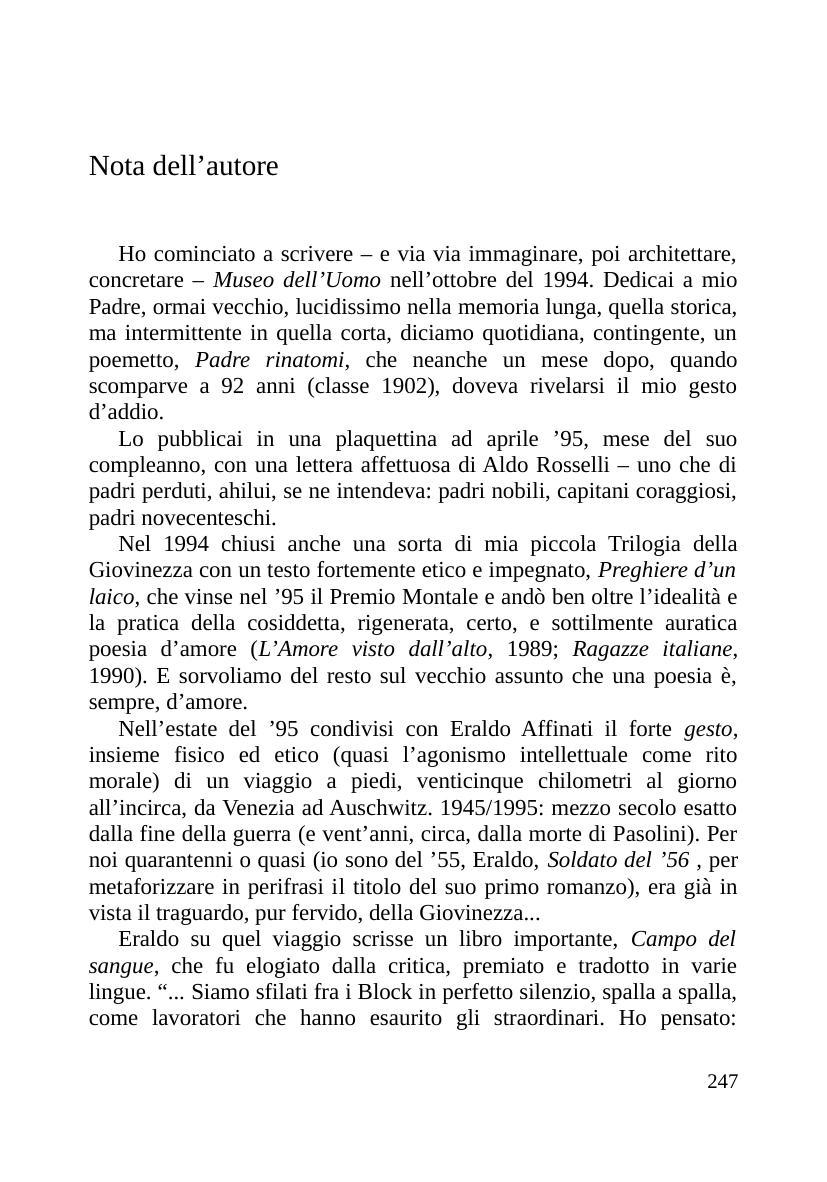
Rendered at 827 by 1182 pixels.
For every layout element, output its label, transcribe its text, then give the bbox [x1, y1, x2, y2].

text Nota dell’autore [88, 148, 738, 181]
text Nell’estate del ’95 condivisi con Eraldo Affinati il forte gesto, insieme fisico ed etico (quasi l’agonismo intellettuale come rito morale) di un viaggio a piedi, venticinque chilometri al giorno all’incirca, da Venezia ad Auschwitz. 1945/1995: mezzo secolo esatto dalla fine della guerra (e vent’anni, circa, dalla morte di Pasolini). Per noi quarantenni o quasi (io sono del ’55, Eraldo, Soldato del ’56 , per metaforizzare in perifrasi il titolo del suo primo romanzo), era già in vista il traguardo, pur fervido, della Giovinezza... [88, 714, 738, 925]
text Eraldo su quel viaggio scrisse un libro importante, Campo del sangue, che fu elogiato dalla critica, premiato e tradotto in varie lingue. “... Siamo sfilati fra i Block in perfetto silenzio, spalla a spalla, come lavoratori che hanno esaurito gli straordinari. Ho pensato: [88, 925, 738, 1031]
text Nel 1994 chiusi anche una sorta di mia piccola Trilogia della Giovinezza con un testo fortemente etico e impegnato, Preghiere d’un laico, che vinse nel ’95 il Premio Montale e andò ben oltre l’idealità e la pratica della cosiddetta, rigenerata, certo, e sottilmente auratica poesia d’amore (L’Amore visto dall’alto, 1989; Ragazze italiane, 1990). E sorvoliamo del resto sul vecchio assunto che una poesia è, sempre, d’amore. [88, 530, 738, 714]
text Lo pubblicai in una plaquettina ad aprile ’95, mese del suo compleanno, con una lettera affettuosa di Aldo Rosselli – uno che di padri perduti, ahilui, se ne intendeva: padri nobili, capitani coraggiosi, padri novecenteschi. [88, 425, 738, 530]
text Ho cominciato a scrivere – e via via immaginare, poi architettare, concretare – Museo dell’Uomo nell’ottobre del 1994. Dedicai a mio Padre, ormai vecchio, lucidissimo nella memoria lunga, quella storica, ma intermittente in quella corta, diciamo quotidiana, contingente, un poemetto, Padre rinatomi, che neanche un mese dopo, quando scomparve a 92 anni (classe 1902), doveva rivelarsi il mio gesto d’addio. [88, 240, 738, 425]
